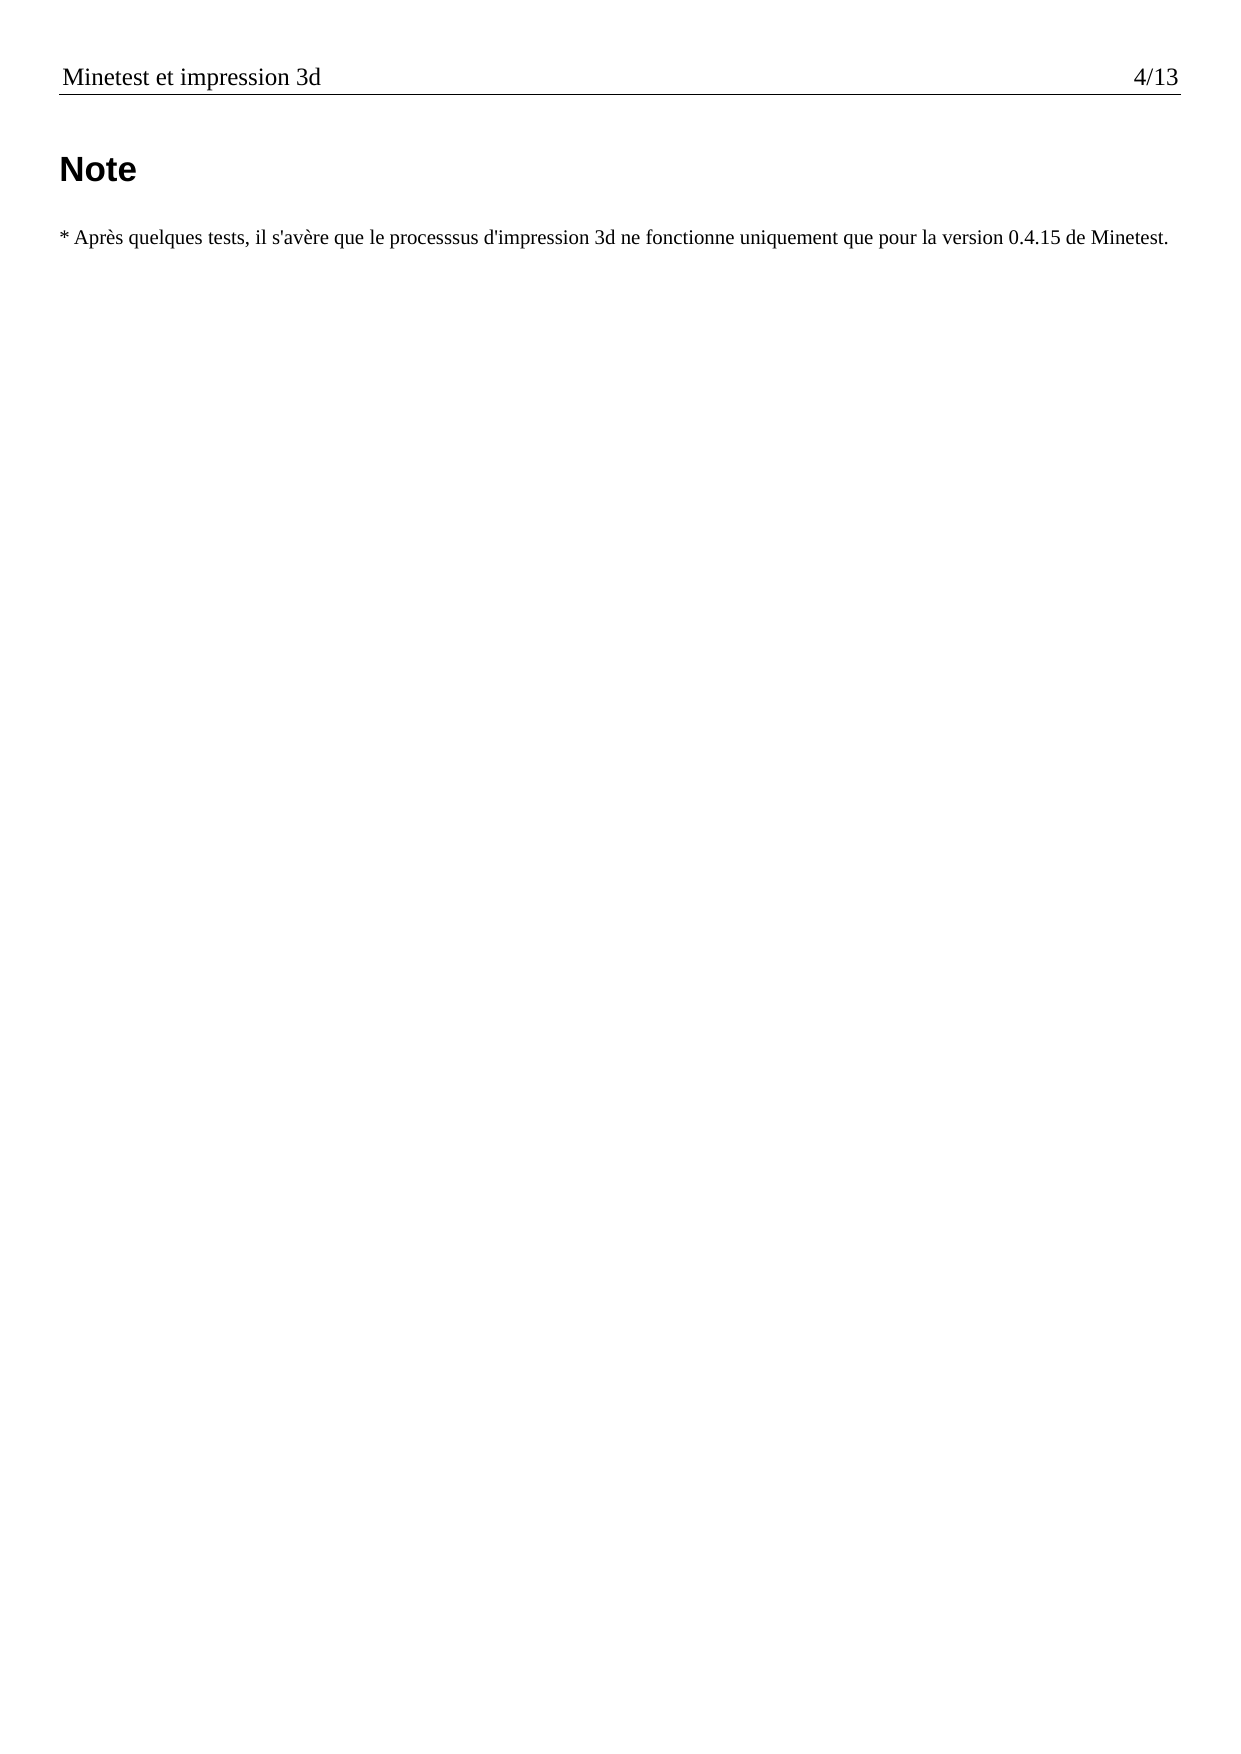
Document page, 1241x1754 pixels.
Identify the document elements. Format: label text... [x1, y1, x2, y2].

text * Après quelques tests, il s'avère que le processsus d'impression 3d ne fonctionne uniquement que pour la version 0.4.15 de Minetest. [59, 225, 1181, 249]
subtitle Note [59, 148, 1181, 188]
